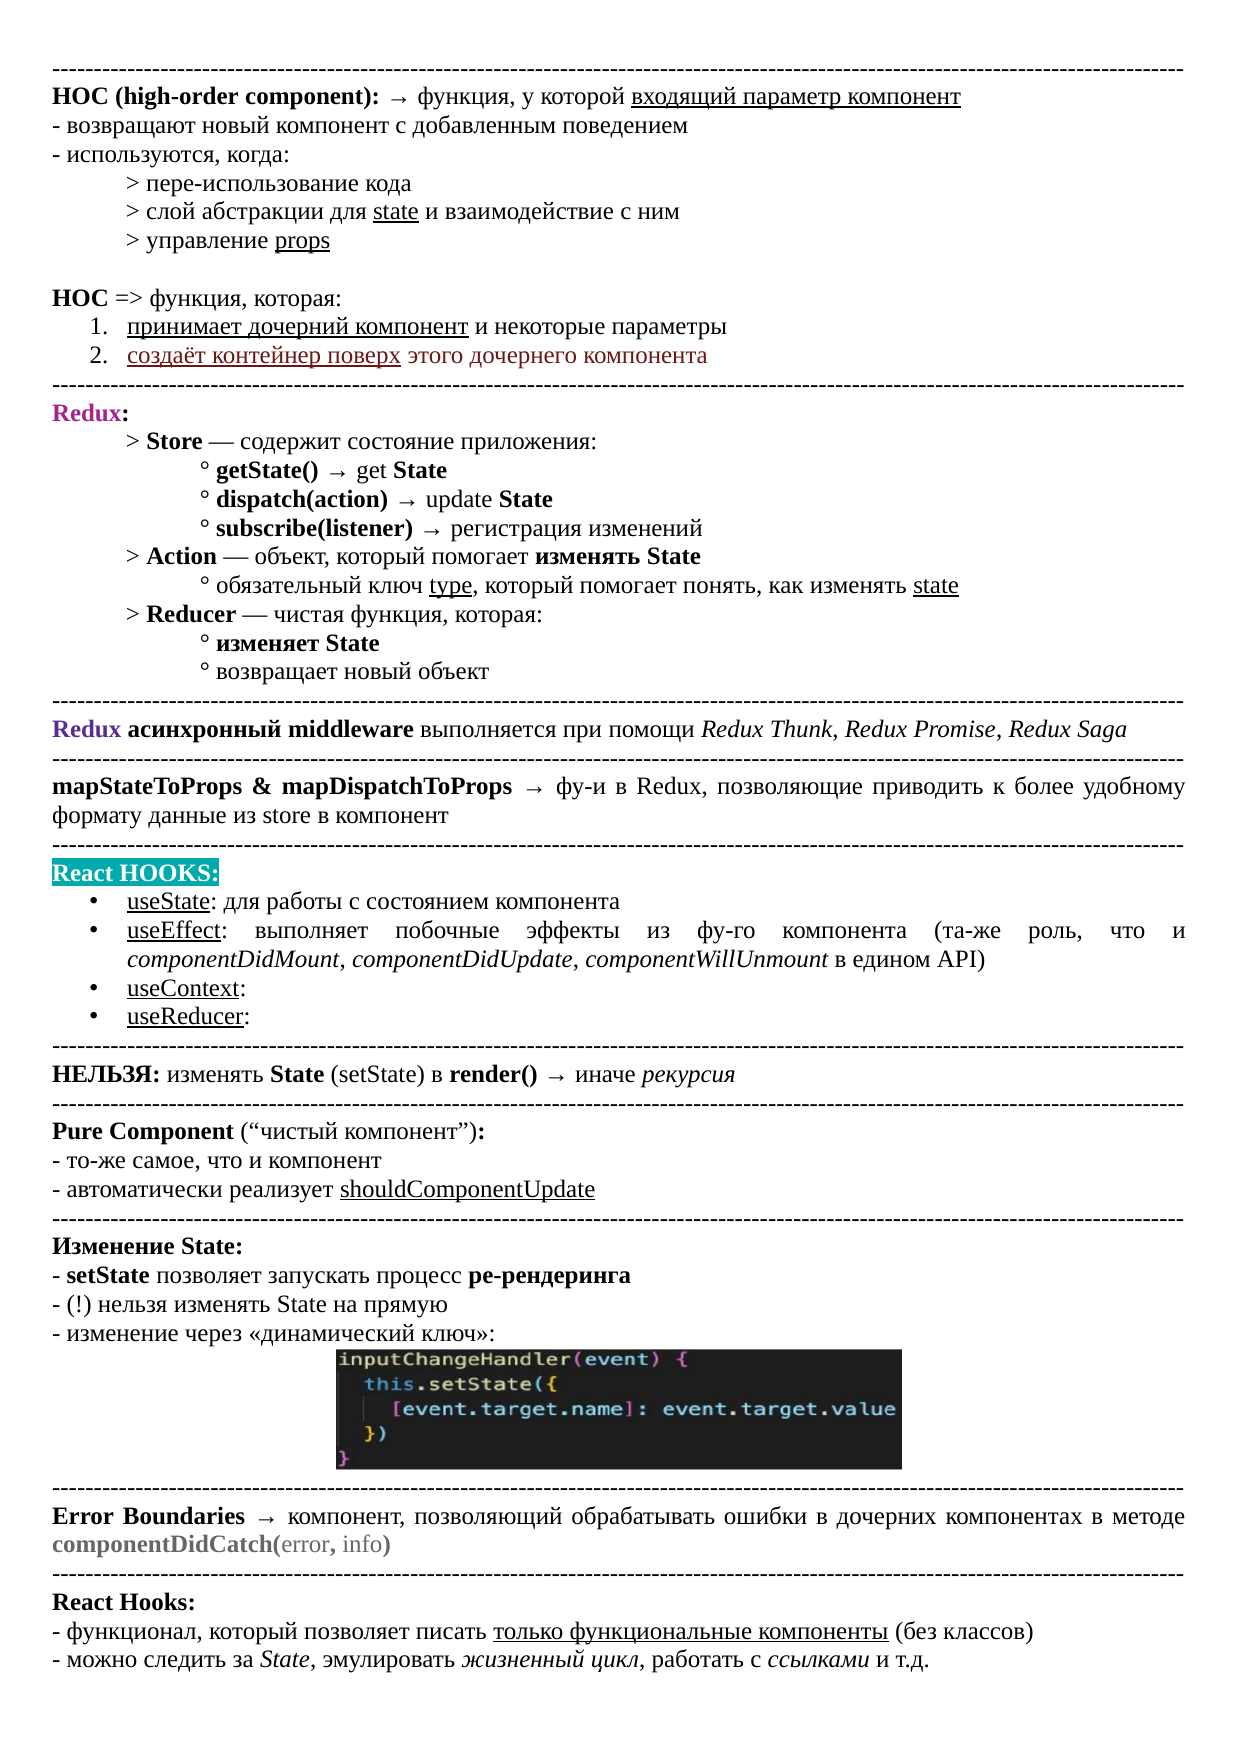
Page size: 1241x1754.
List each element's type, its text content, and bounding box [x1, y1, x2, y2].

text ---------------------------------------------------------------------------------------------------------------------------------------- [52, 1088, 1187, 1116]
list создаёт контейнер поверх этого дочернего компонента [89, 340, 1187, 369]
text ---------------------------------------------------------------------------------------------------------------------------------------- [52, 369, 1187, 398]
text ° subscribe(listener) → регистрация изменений [52, 513, 1187, 541]
text ° изменяет State [52, 628, 1187, 656]
list useReducer: [89, 1001, 1187, 1030]
text > Store — содержит состояние приложения: [52, 426, 1187, 455]
text Error Boundaries → компонент, позволяющий обрабатывать ошибки в дочерних компонентах в методе componentDidCatch(error, info) [52, 1501, 1187, 1558]
text НЕЛЬЗЯ: изменять State (setState) в render() → иначе рекурсия [52, 1059, 1187, 1088]
text > слой абстракции для state и взаимодействие с ним [52, 196, 1187, 225]
text ° возвращает новый объект [52, 656, 1187, 685]
list useEffect: выполняет побочные эффекты из фу-го компонента (та-же роль, что и componentDidMount, componentDidUpdate, componentWillUnmount в едином API) [89, 915, 1187, 973]
text - (!) нельзя изменять State на прямую [52, 1289, 1187, 1318]
text HOC => функция, которая: [52, 283, 1187, 311]
text > Action — объект, который помогает изменять State [52, 541, 1187, 570]
text - то-же самое, что и компонент [52, 1145, 1187, 1174]
text ---------------------------------------------------------------------------------------------------------------------------------------- [52, 1375, 1187, 1501]
text ---------------------------------------------------------------------------------------------------------------------------------------- [52, 743, 1187, 771]
list useState: для работы с состоянием компонента [89, 886, 1187, 915]
text - автоматически реализует shouldComponentUpdate [52, 1174, 1187, 1203]
text > управление props [52, 225, 1187, 254]
picture [332, 1346, 906, 1472]
text HOC (high-order component): → функция, у которой входящий параметр компонент [52, 81, 1187, 110]
text Pure Component (“чистый компонент”): [52, 1116, 1187, 1145]
text ° getState() → get State [52, 455, 1187, 484]
text ° обязательный ключ type, который помогает понять, как изменять state [52, 570, 1187, 599]
list useContext: [89, 973, 1187, 1001]
text - setState позволяет запускать процесс ре-рендеринга [52, 1260, 1187, 1289]
text mapStateToProps & mapDispatchToProps → фу-и в Redux, позволяющие приводить к более удобному формату данные из store в компонент [52, 771, 1187, 829]
text - функционал, который позволяет писать только функциональные компоненты (без классов) [52, 1616, 1187, 1644]
text ---------------------------------------------------------------------------------------------------------------------------------------- [52, 53, 1187, 81]
text React HOOKS: [52, 858, 1187, 886]
text ---------------------------------------------------------------------------------------------------------------------------------------- [52, 829, 1187, 858]
text Redux: [52, 398, 1187, 426]
text React Hooks: [52, 1587, 1187, 1616]
text > пере-использование кода [52, 168, 1187, 196]
text ---------------------------------------------------------------------------------------------------------------------------------------- [52, 1558, 1187, 1587]
list принимает дочерний компонент и некоторые параметры [89, 311, 1187, 340]
text ---------------------------------------------------------------------------------------------------------------------------------------- [52, 1203, 1187, 1231]
text Изменение State: [52, 1231, 1187, 1260]
text Redux асинхронный middleware выполняется при помощи Redux Thunk, Redux Promise, Redux Saga [52, 714, 1187, 743]
text - возвращают новый компонент с добавленным поведением [52, 110, 1187, 139]
text - можно следить за State, эмулировать жизненный цикл, работать с ссылками и т.д. [52, 1644, 1187, 1673]
text - используются, когда: [52, 139, 1187, 168]
text - изменение через «динамический ключ»: [52, 1318, 1187, 1346]
text ° dispatch(action) → update State [52, 484, 1187, 513]
text ---------------------------------------------------------------------------------------------------------------------------------------- [52, 1030, 1187, 1059]
text ---------------------------------------------------------------------------------------------------------------------------------------- [52, 685, 1187, 714]
text > Reducer — чистая функция, которая: [52, 599, 1187, 628]
